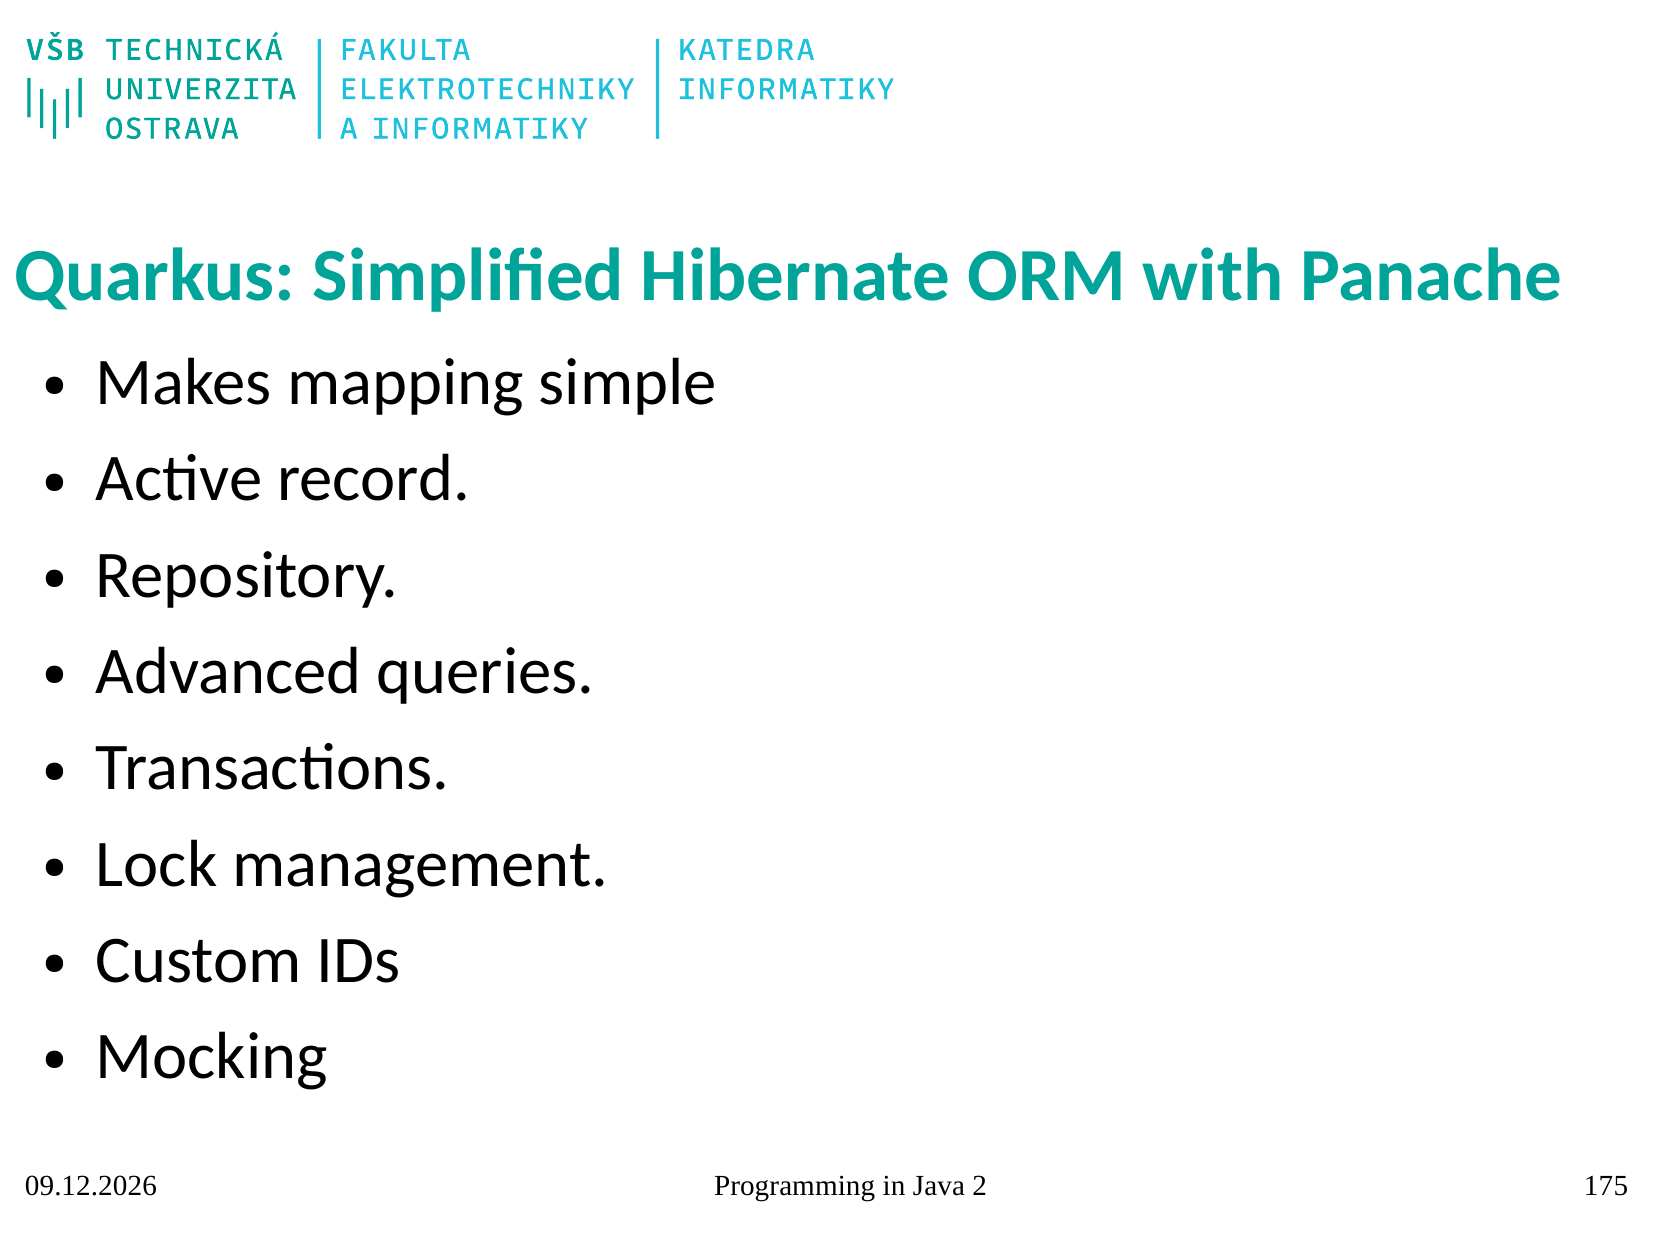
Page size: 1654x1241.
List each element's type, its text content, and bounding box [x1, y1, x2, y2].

title Quarkus: Simplified Hibernate ORM with Panache [14, 165, 1619, 319]
list Makes mapping simple Active record. Repository. Advanced queries. Transactions. Lock management. Custom IDs Mocking [24, 354, 1629, 1146]
picture [26, 31, 894, 139]
